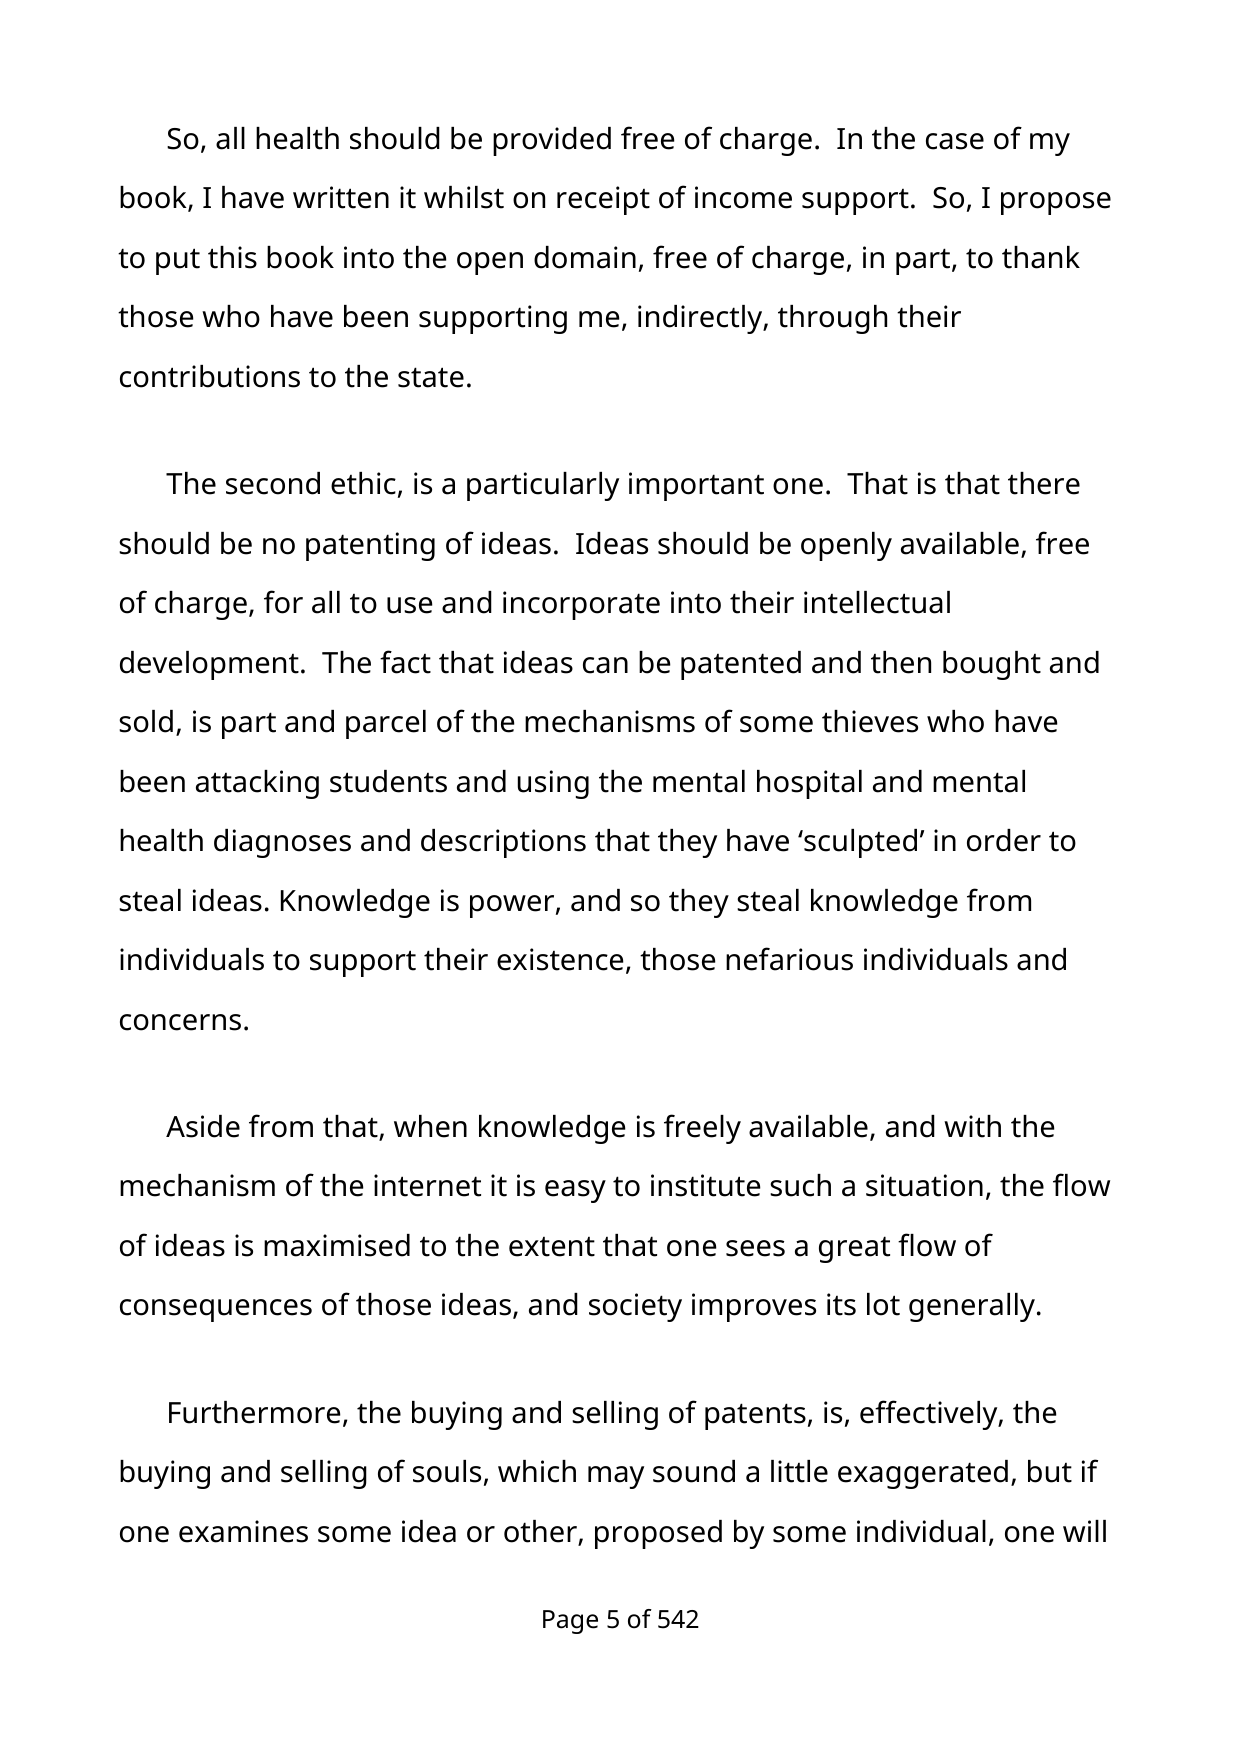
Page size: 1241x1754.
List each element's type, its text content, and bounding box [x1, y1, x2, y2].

text Aside from that, when knowledge is freely available, and with the mechanism of the internet it is easy to institute such a situation, the flow of ideas is maximised to the extent that one sees a great flow of consequences of those ideas, and society improves its lot generally. [118, 1106, 1122, 1324]
text So, all health should be provided free of charge. In the case of my book, I have written it whilst on receipt of income support. So, I propose to put this book into the open domain, free of charge, in part, to thank those who have been supporting me, indirectly, through their contributions to the state. [118, 118, 1122, 396]
text The second ethic, is a particularly important one. That is that there should be no patenting of ideas. Ideas should be openly available, free of charge, for all to use and incorporate into their intellectual development. The fact that ideas can be patented and then bought and sold, is part and parcel of the mechanisms of some thieves who have been attacking students and using the mental hospital and mental health diagnoses and descriptions that they have ‘sculpted’ in order to steal ideas. Knowledge is power, and so they steal knowledge from individuals to support their existence, those nefarious individuals and concerns. [118, 463, 1122, 1038]
text Furthermore, the buying and selling of patents, is, effectively, the buying and selling of souls, which may sound a little exaggerated, but if one examines some idea or other, proposed by some individual, one will [118, 1392, 1122, 1551]
